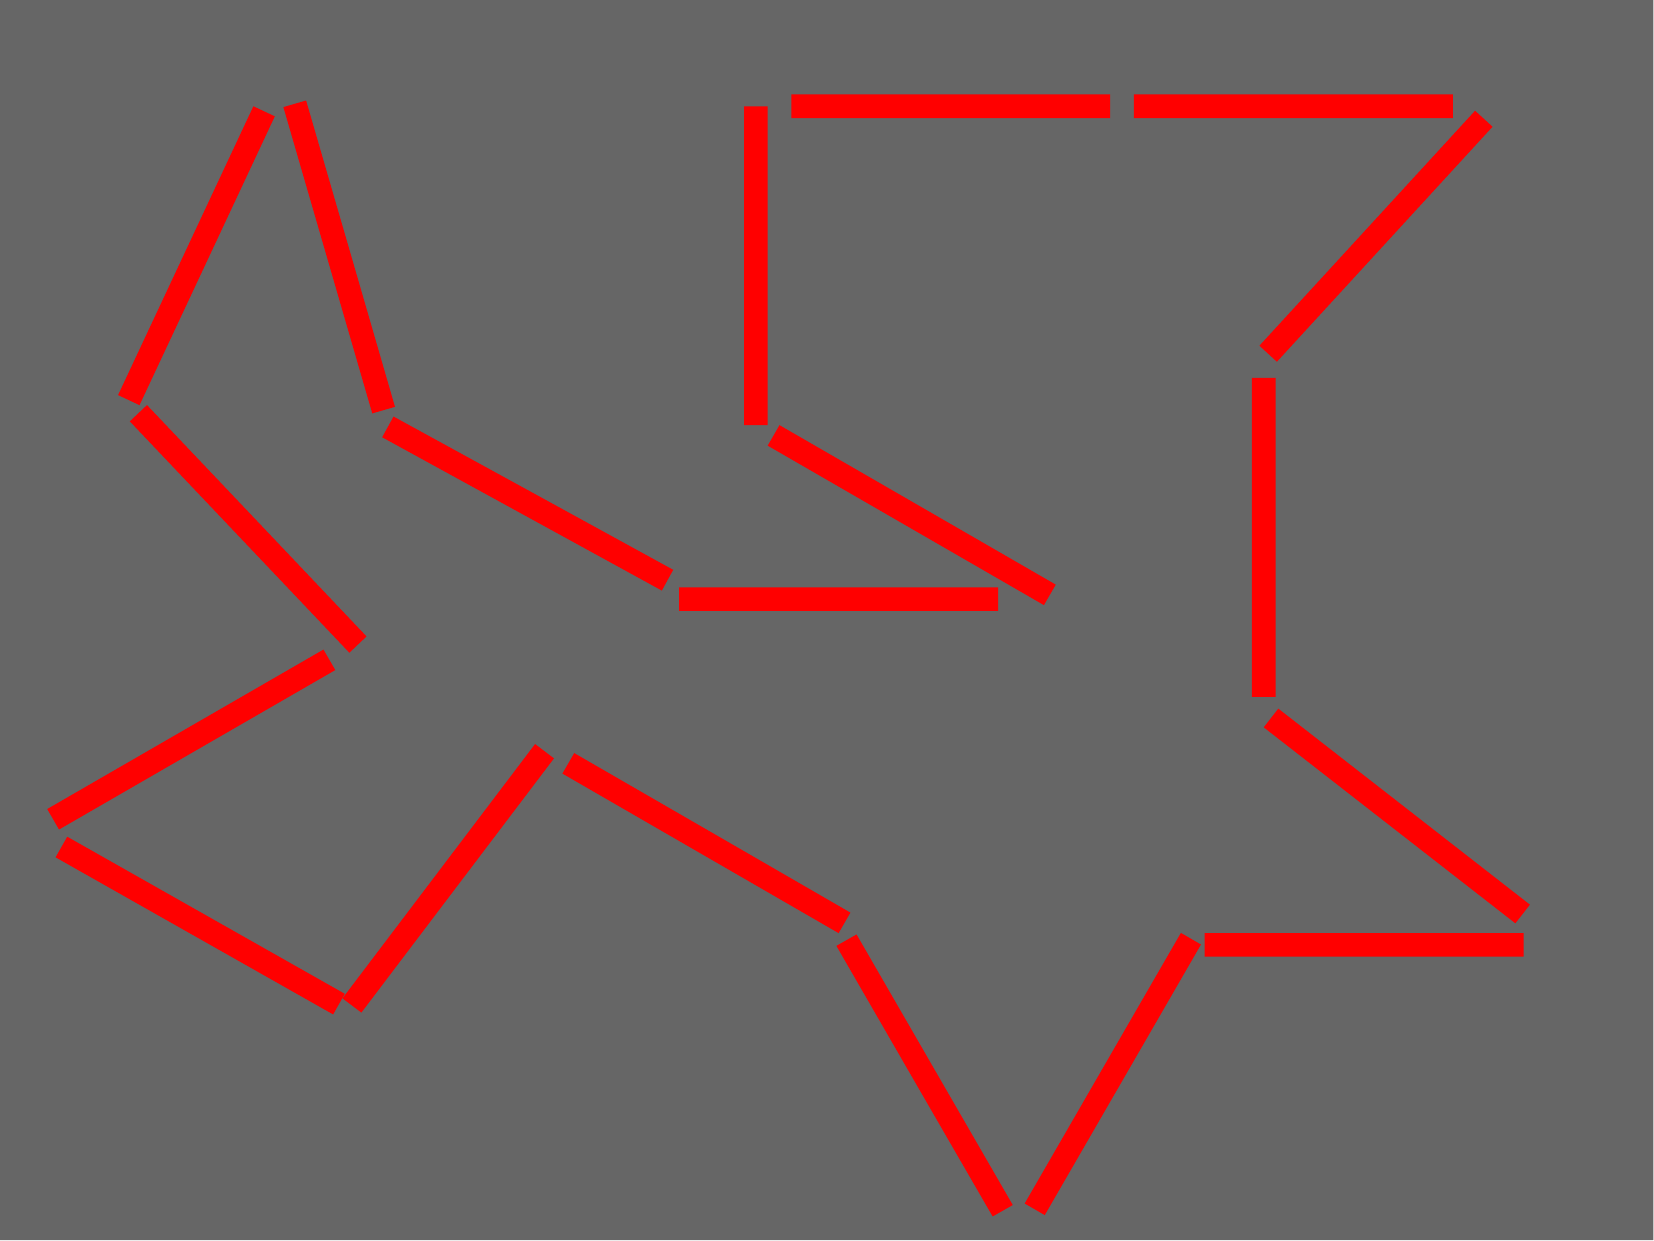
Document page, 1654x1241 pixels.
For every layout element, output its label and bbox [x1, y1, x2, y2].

text_box [0, 0, 1654, 1241]
